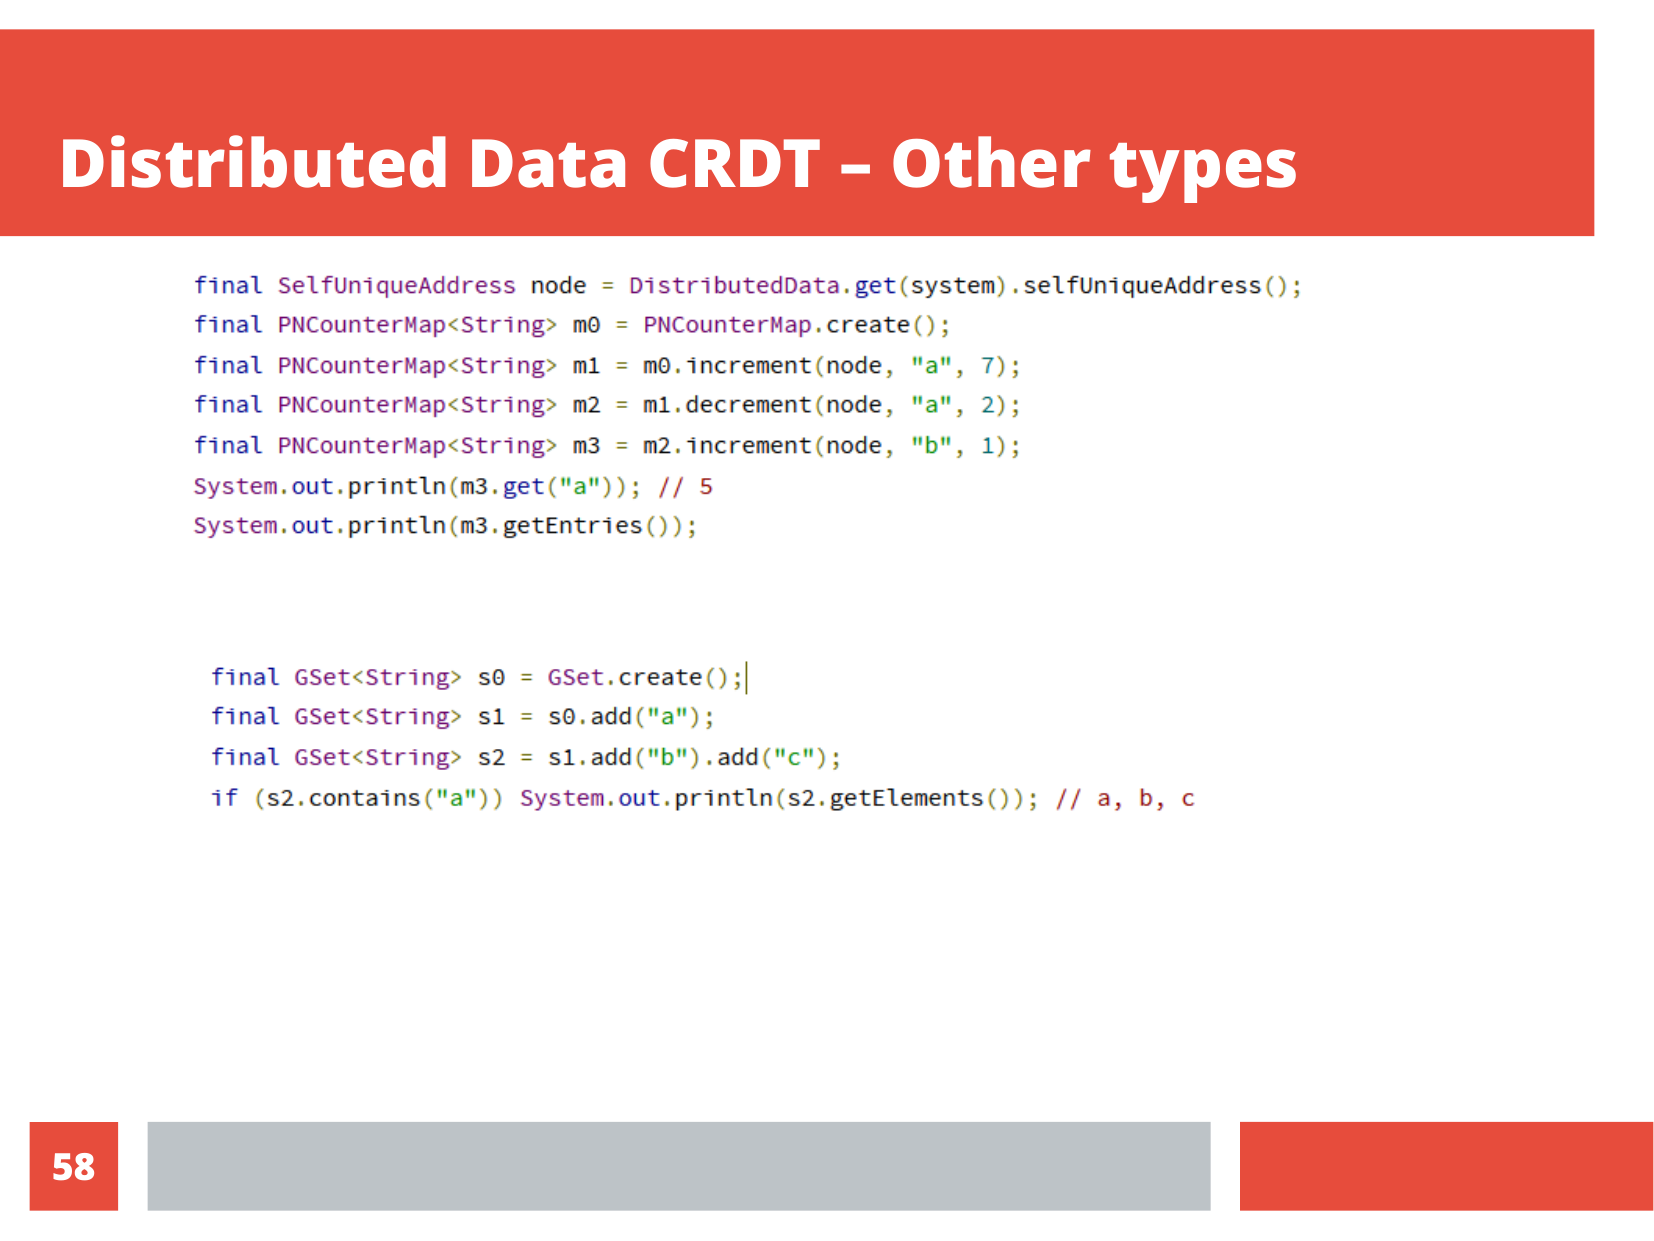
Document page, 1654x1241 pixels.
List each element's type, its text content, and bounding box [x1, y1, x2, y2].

title Distributed Data CRDT – Other types [59, 59, 1595, 207]
picture [183, 259, 1335, 557]
picture [200, 657, 1223, 839]
